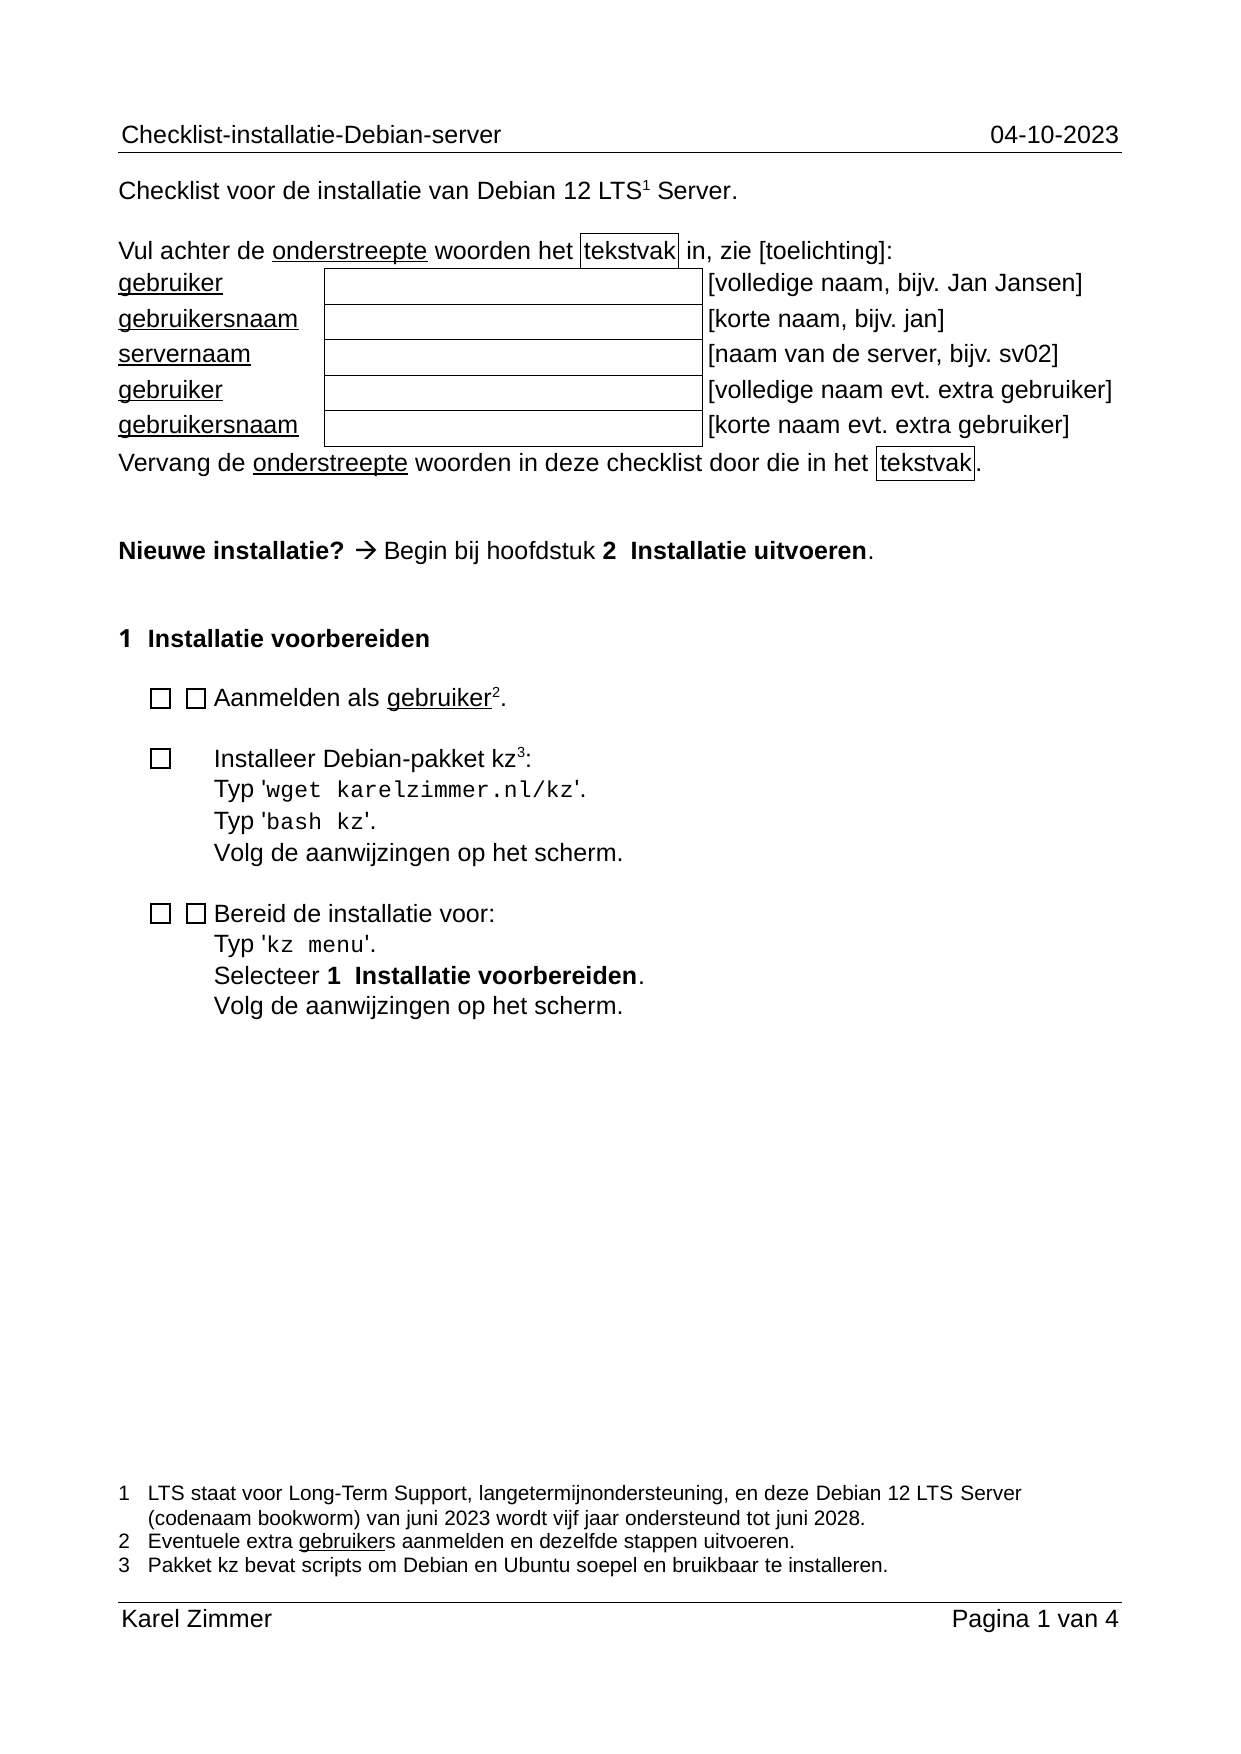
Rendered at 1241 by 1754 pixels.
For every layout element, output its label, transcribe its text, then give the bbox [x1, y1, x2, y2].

text Checklist voor de installatie van Debian 12 LTS Server. [118, 177, 1122, 205]
table_cell Bereid de installatie voor: [213, 898, 1122, 929]
text Vul achter de ONDERSTREEPTE woorden het [118, 233, 580, 268]
text tekstvak [877, 447, 974, 480]
text [korte naam, bijv. jan] [703, 304, 1122, 339]
table_cell [177, 929, 213, 961]
list Installatie voorbereiden [118, 621, 1122, 655]
table_cell [142, 713, 177, 744]
table_cell Selecteer 1 Installatie voorbereiden. [213, 961, 1122, 991]
text . [975, 446, 1122, 481]
table_cell [142, 838, 177, 868]
table_header [142, 683, 177, 713]
table_cell [142, 991, 177, 1021]
table_cell [118, 929, 142, 961]
table_cell [118, 961, 142, 991]
table_cell [142, 961, 177, 991]
table_cell [177, 961, 213, 991]
table_cell Typ 'wget karelzimmer.nl/kz'. [213, 774, 1122, 806]
table_cell [177, 838, 213, 868]
table_cell [118, 898, 142, 929]
table_cell [118, 774, 142, 806]
text gebruikersnaam [118, 304, 324, 339]
text [volledige naam, bijv. Jan Jansen] [703, 268, 1122, 304]
text gebruiker [118, 375, 324, 410]
table_cell [177, 991, 213, 1021]
text Nieuwe installatie?  Begin bij hoofdstuk 2 Installatie uitvoeren. [118, 537, 1122, 565]
table_cell Typ 'kz menu'. [213, 929, 1122, 961]
table_header [177, 683, 213, 713]
table_cell [213, 713, 1122, 744]
table_cell [142, 898, 177, 929]
table_cell Volg de aanwijzingen op het scherm. [213, 838, 1122, 868]
table_cell Installeer Debian-pakket kz: [213, 744, 1122, 774]
table_cell [118, 806, 142, 838]
text tekstvak [581, 234, 678, 268]
table_cell [142, 774, 177, 806]
table_cell [177, 774, 213, 806]
table_header Aanmelden als gebruiker. [213, 683, 1122, 713]
text gebruikersnaam [118, 410, 324, 446]
table_cell [142, 929, 177, 961]
text [volledige naam evt. extra gebruiker] [703, 375, 1122, 410]
table_cell [118, 838, 142, 868]
table_cell [177, 898, 213, 929]
table_cell [118, 744, 142, 774]
table_cell [142, 806, 177, 838]
text in, zie [toelichting]: [679, 233, 1122, 268]
table_cell [142, 744, 177, 774]
table_cell [213, 868, 1122, 898]
table_header [118, 683, 142, 713]
text LTS staat voor Long-Term Support, langetermijnondersteuning, en deze Debian 12 LTS Server (codenaam bookworm) van juni 2023 wordt vijf jaar ondersteund tot juni 2028. [118, 1478, 1122, 1530]
text [naam van de server, bijv. sv02] [703, 339, 1122, 375]
table_cell [177, 713, 213, 744]
table_cell [177, 868, 213, 898]
table_cell Typ 'bash kz'. [213, 806, 1122, 838]
table_cell [118, 713, 142, 744]
text gebruiker [118, 268, 324, 304]
text Vervang de ONDERSTREEPTE woorden in deze checklist door die in het [118, 446, 876, 481]
table_cell Volg de aanwijzingen op het scherm. [213, 991, 1122, 1021]
text servernaam [118, 339, 324, 375]
table_cell [142, 868, 177, 898]
table_cell [118, 868, 142, 898]
text [korte naam evt. extra gebruiker] [703, 410, 1122, 446]
table_cell [118, 991, 142, 1021]
table_cell [177, 744, 213, 774]
table_cell [177, 806, 213, 838]
